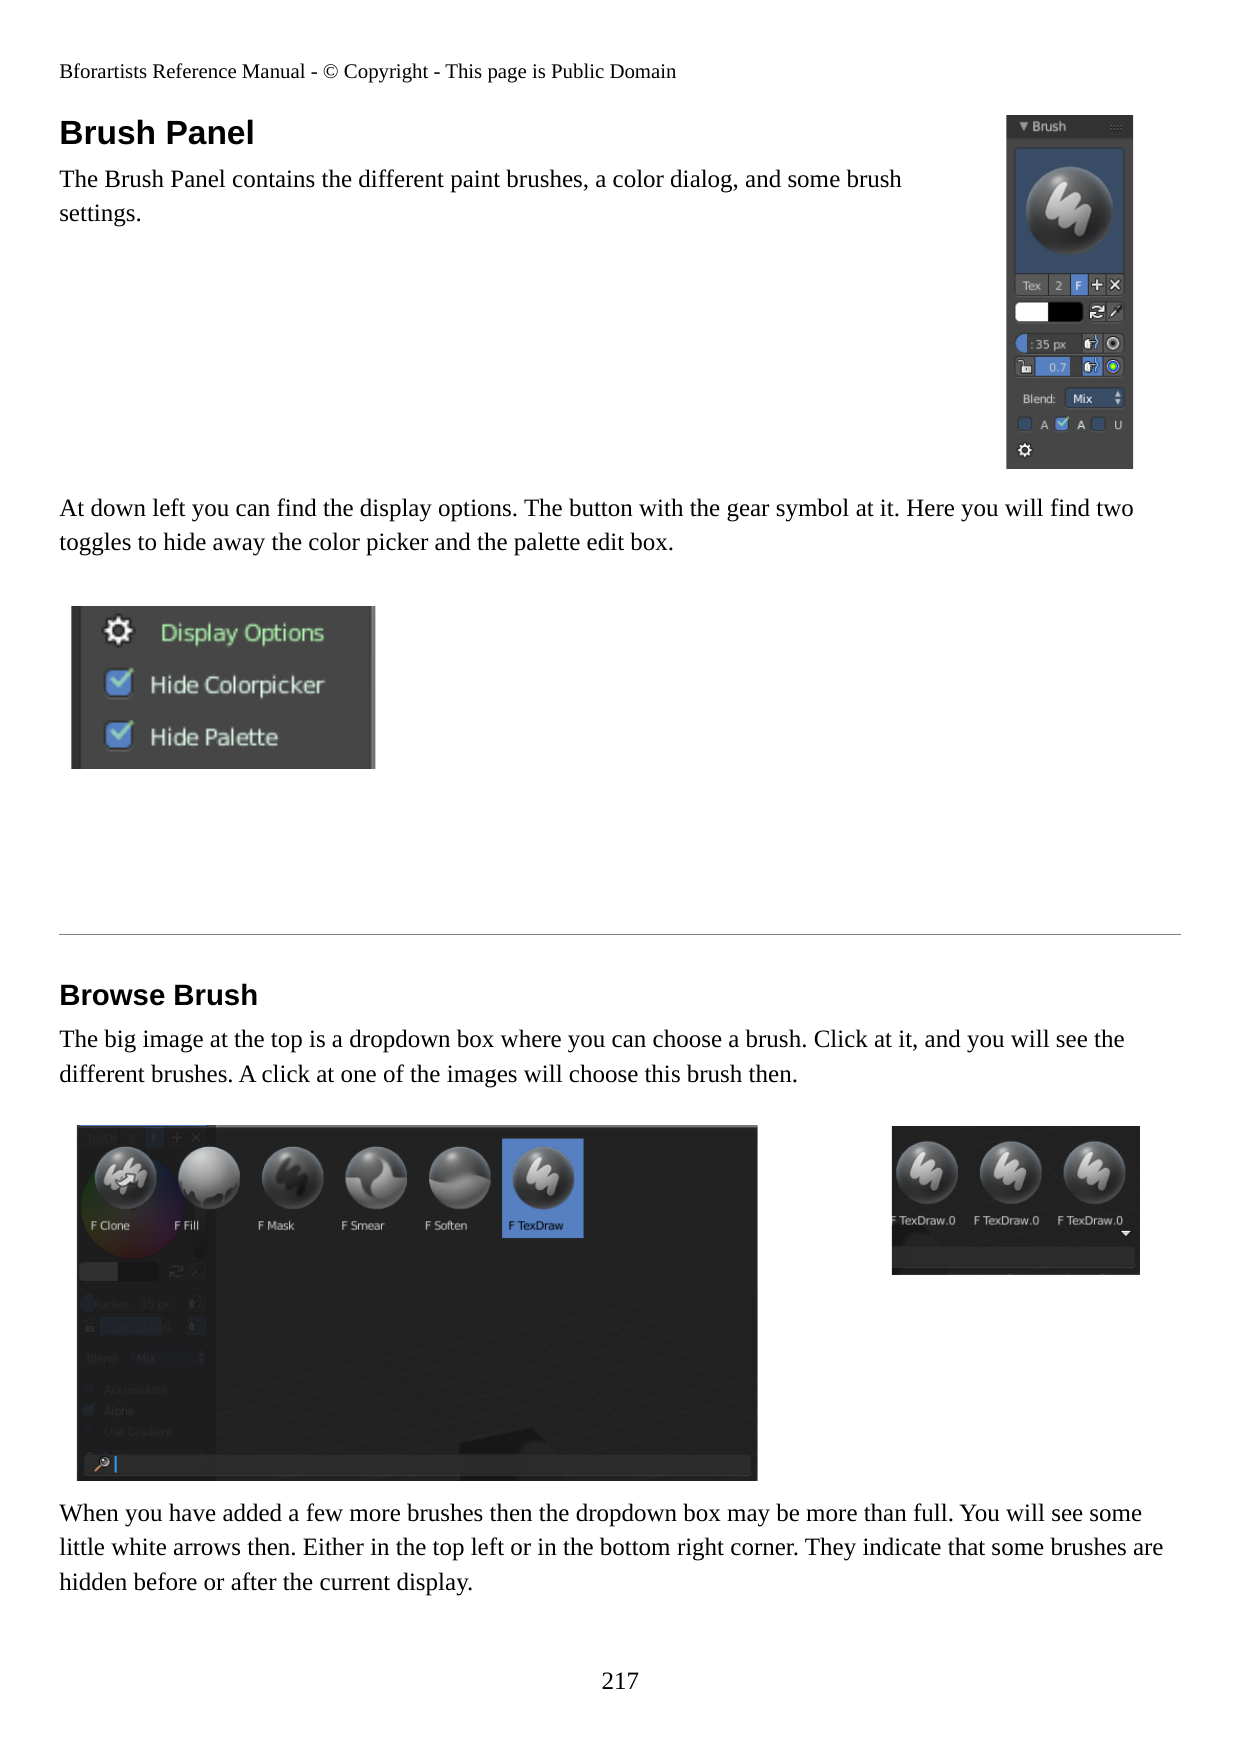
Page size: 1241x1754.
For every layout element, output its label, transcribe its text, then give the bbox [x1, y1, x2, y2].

subtitle Brush Panel [59, 113, 1181, 151]
text When you have added a few more brushes then the dropdown box may be more than full. You will see some little white arrows then. Either in the top left or in the bottom right corner. They indicate that some brushes are hidden before or after the current display. [59, 1495, 1181, 1596]
picture [891, 1126, 1140, 1275]
picture [76, 1125, 758, 1481]
text The big image at the top is a dropdown box where you can choose a brush. Click at it, and you will see the different brushes. A click at one of the images will choose this brush then. [59, 1024, 1181, 1088]
picture [1006, 115, 1134, 469]
subtitle Browse Brush [59, 978, 1181, 1012]
text At down left you can find the display options. The button with the gear symbol at it. Here you will find two toggles to hide away the color picker and the palette edit box. [59, 493, 1181, 556]
text The Brush Panel contains the different paint brushes, a color dialog, and some brush settings. [59, 164, 1006, 227]
text [1134, 164, 1181, 227]
picture [71, 606, 376, 769]
